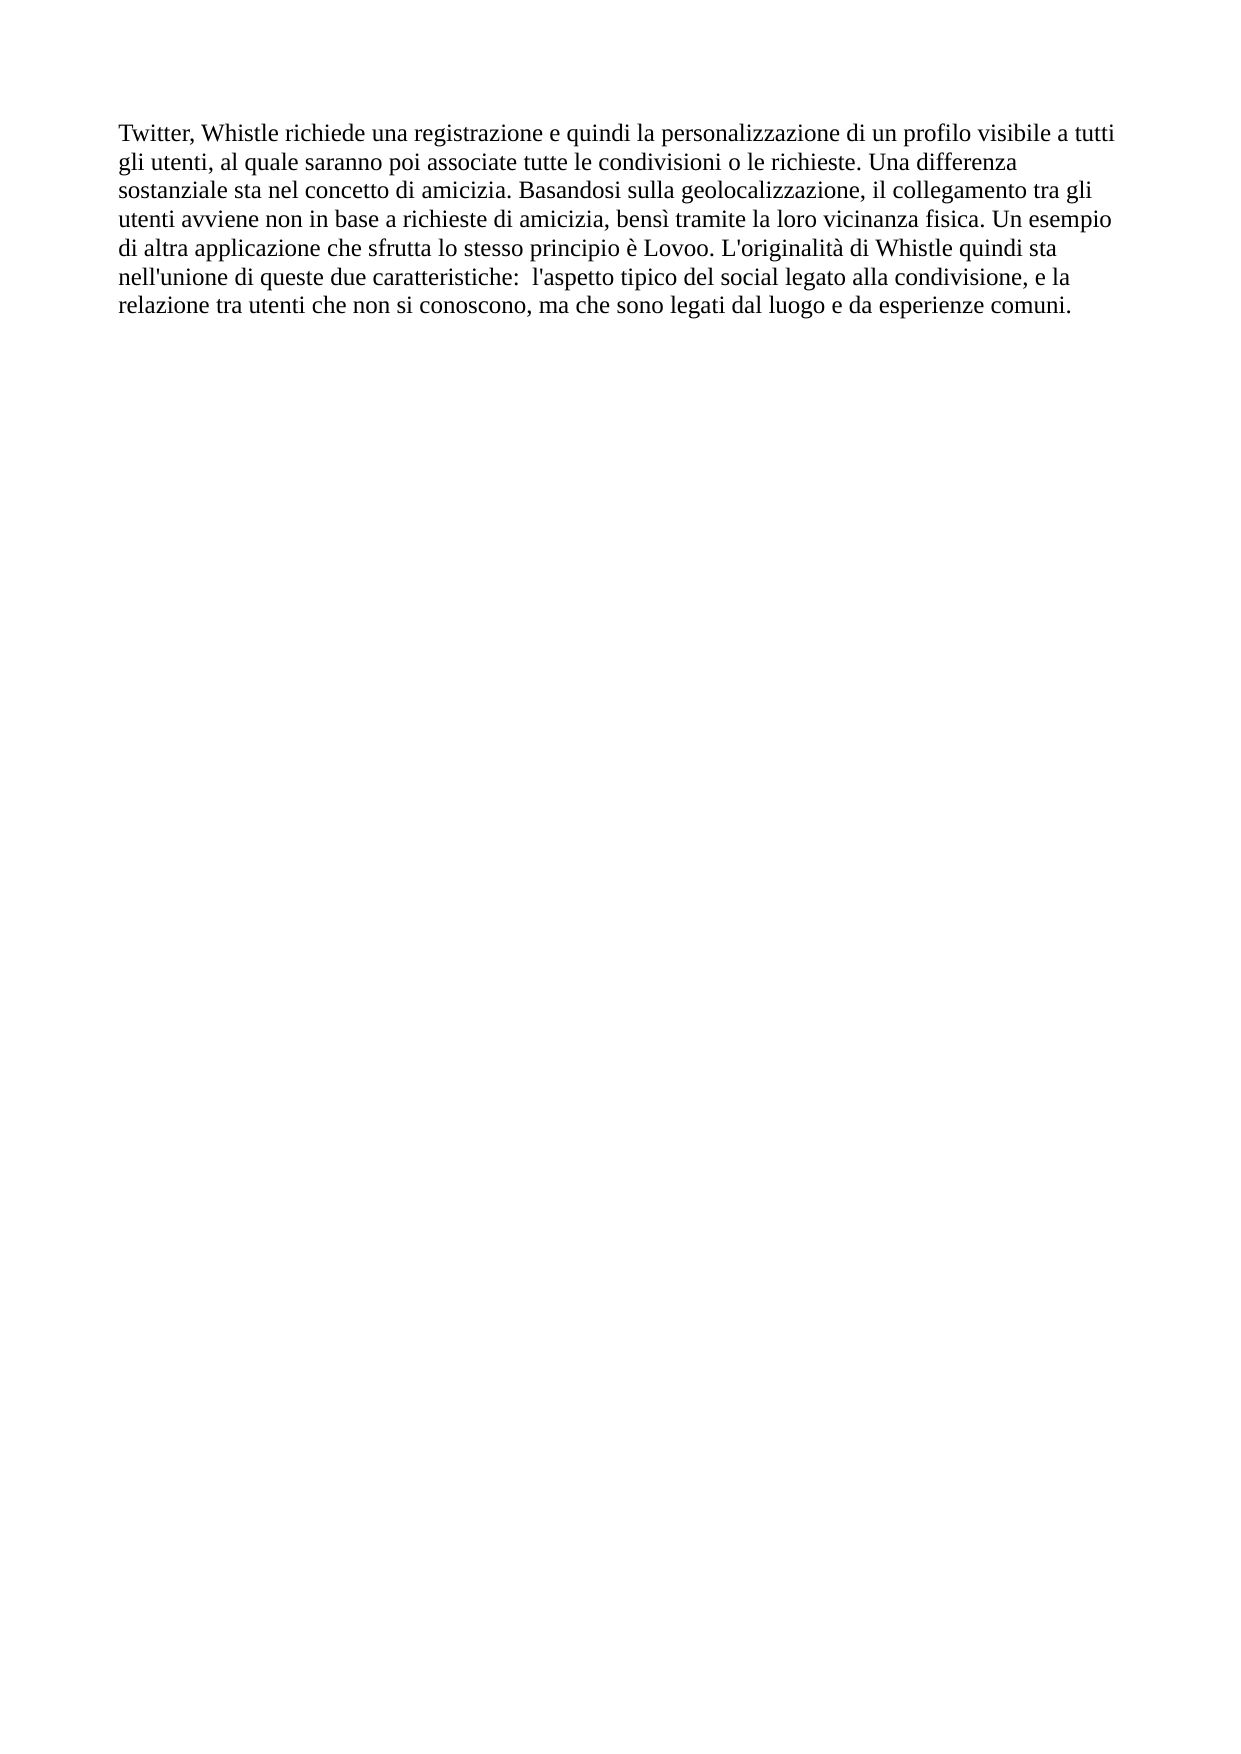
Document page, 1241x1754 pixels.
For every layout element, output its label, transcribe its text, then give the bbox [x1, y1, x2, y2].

text Twitter, Whistle richiede una registrazione e quindi la personalizzazione di un profilo visibile a tutti gli utenti, al quale saranno poi associate tutte le condivisioni o le richieste. Una differenza sostanziale sta nel concetto di amicizia. Basandosi sulla geolocalizzazione, il collegamento tra gli utenti avviene non in base a richieste di amicizia, bensì tramite la loro vicinanza fisica. Un esempio di altra applicazione che sfrutta lo stesso principio è Lovoo. L'originalità di Whistle quindi sta nell'unione di queste due caratteristiche: l'aspetto tipico del social legato alla condivisione, e la relazione tra utenti che non si conoscono, ma che sono legati dal luogo e da esperienze comuni. [118, 118, 1122, 319]
